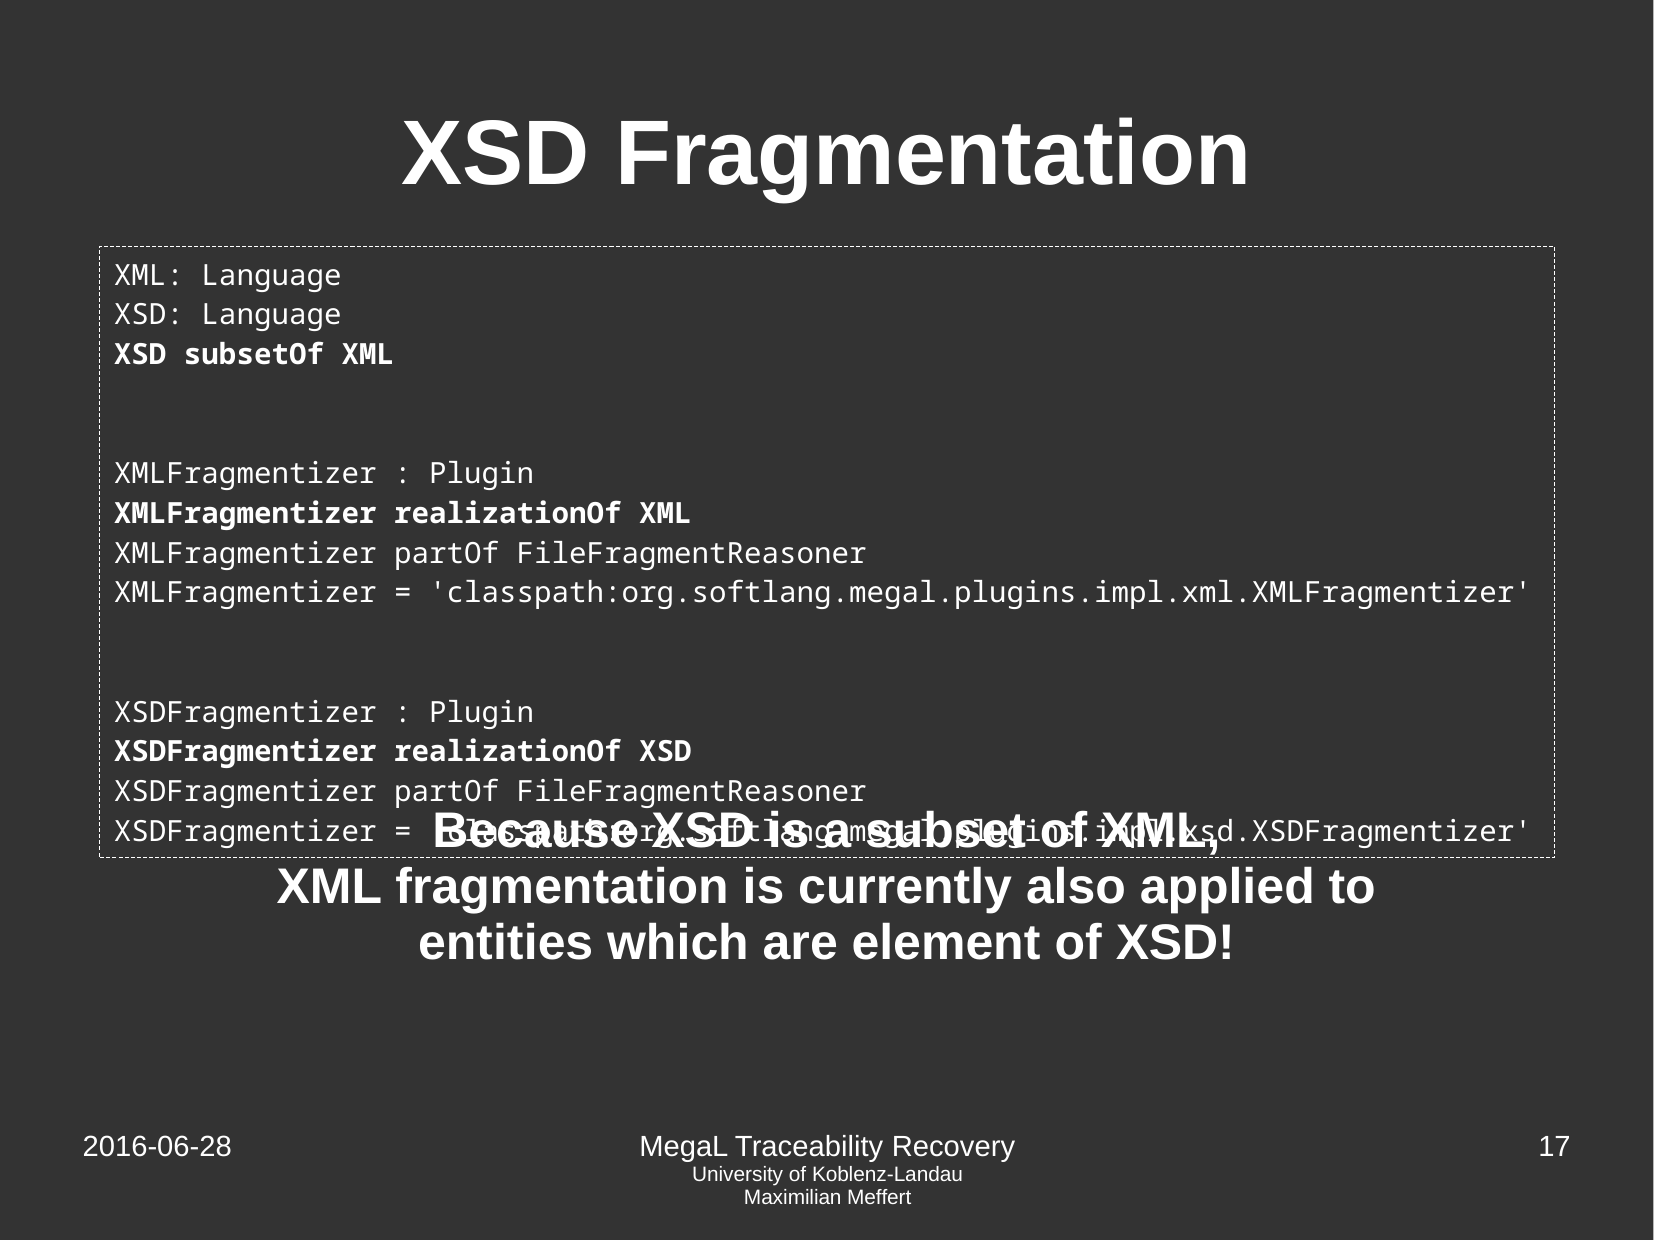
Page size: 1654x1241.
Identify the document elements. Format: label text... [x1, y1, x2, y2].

text_box Because XSD is a subset of XML, XML fragmentation is currently also applied to entities which are element of XSD! [174, 795, 1480, 978]
text_box XML: Language XSD: Language XSD subsetOf XML XMLFragmentizer : Plugin XMLFragmentizer realizationOf XML XMLFragmentizer partOf FileFragmentReasoner XMLFragmentizer = 'classpath:org.softlang.megal.plugins.impl.xml.XMLFragmentizer' XSDFragmentizer : Plugin XSDFragmentizer realizationOf XSD XSDFragmentizer partOf FileFragmentReasoner XSDFragmentizer = 'classpath:org.softlang.megal.plugins.impl.xsd.XSDFragmentizer' [99, 246, 1555, 727]
title XSD Fragmentation [82, 49, 1571, 257]
